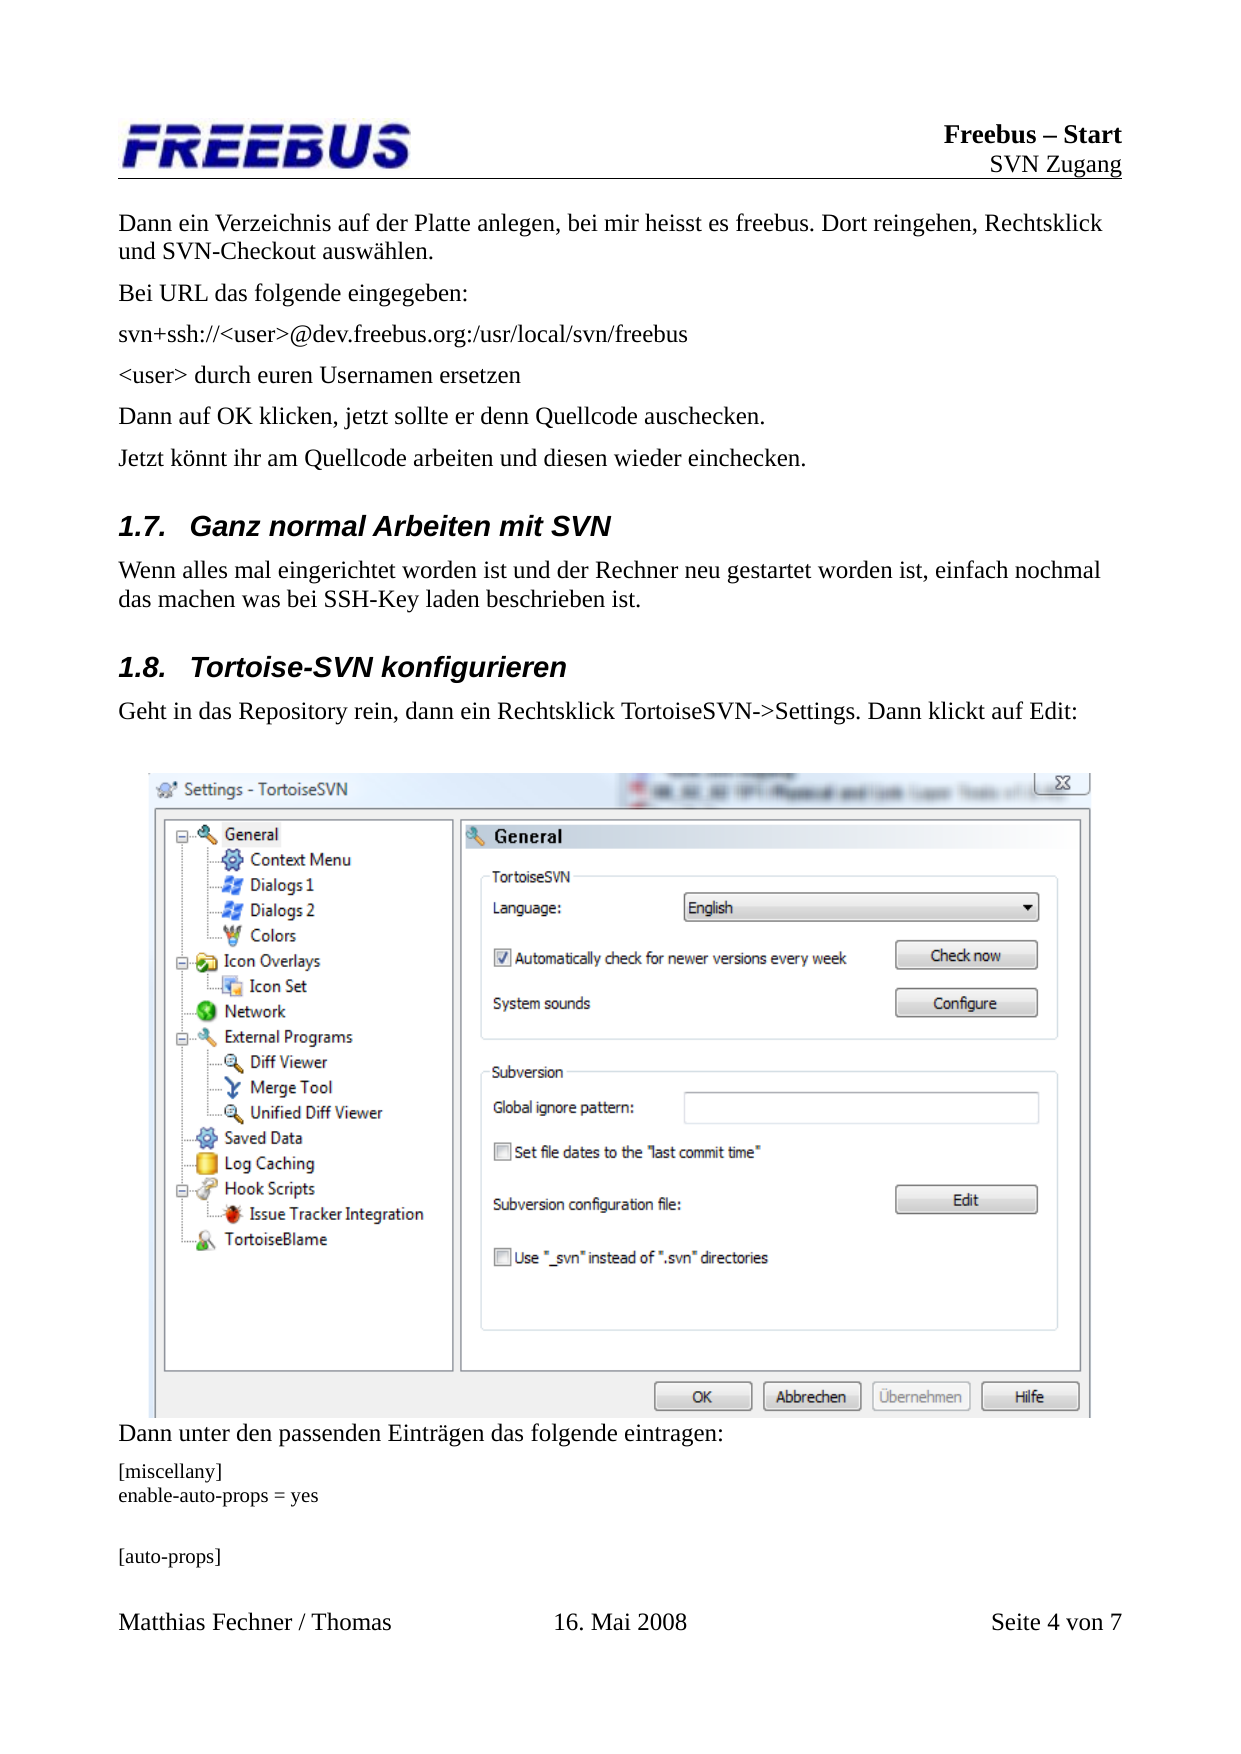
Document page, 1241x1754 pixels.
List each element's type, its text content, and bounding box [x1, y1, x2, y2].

text svn+ssh://<user>@dev.freebus.org:/usr/local/svn/freebus [118, 319, 1122, 348]
text Geht in das Repository rein, dann ein Rechtsklick TortoiseSVN->Settings. Dann klickt auf Edit: [118, 696, 1122, 725]
text Dann auf OK klicken, jetzt sollte er denn Quellcode auschecken. [118, 401, 1122, 430]
text [auto-props] [118, 1543, 1122, 1568]
picture [118, 118, 411, 172]
text Dann unter den passenden Einträgen das folgende eintragen: [118, 778, 1122, 1446]
subtitle Ganz normal Arbeiten mit SVN [118, 509, 1122, 542]
text Dann ein Verzeichnis auf der Platte anlegen, bei mir heisst es freebus. Dort reingehen, Rechtsklick und SVN-Checkout auswählen. [118, 208, 1122, 265]
text [miscellany] enable-auto-props = yes [118, 1459, 1122, 1531]
text Wenn alles mal eingerichtet worden ist und der Rechner neu gestartet worden ist, einfach nochmal das machen was bei SSH-Key laden beschrieben ist. [118, 555, 1122, 612]
text <user> durch euren Usernamen ersetzen [118, 360, 1122, 389]
text Jetzt könnt ihr am Quellcode arbeiten und diesen wieder einchecken. [118, 443, 1122, 471]
subtitle Tortoise-SVN konfigurieren [118, 650, 1122, 683]
text Bei URL das folgende eingegeben: [118, 278, 1122, 306]
